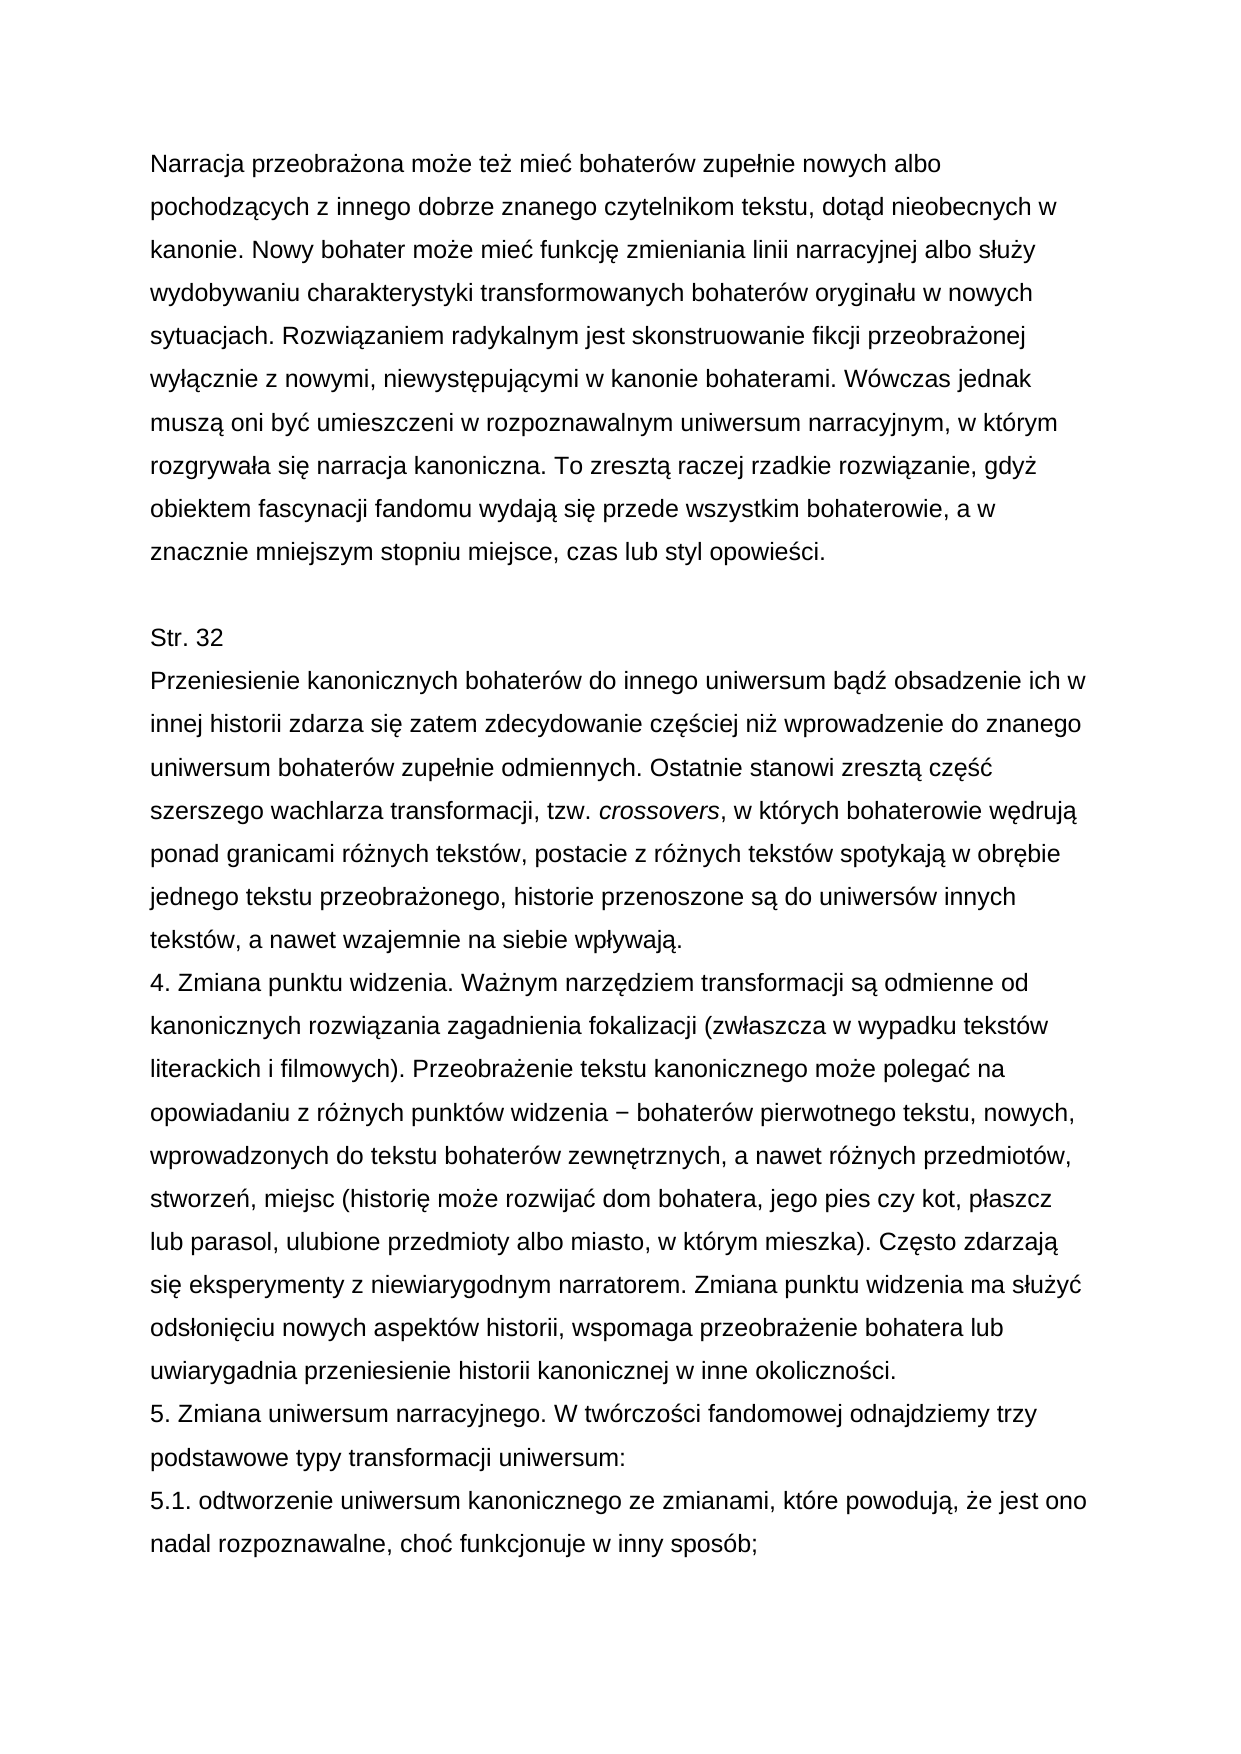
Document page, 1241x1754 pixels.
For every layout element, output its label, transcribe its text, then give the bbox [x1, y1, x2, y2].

text Narracja przeobrażona może też mieć bohaterów zupełnie nowych albo pochodzących z innego dobrze znanego czytelnikom tekstu, dotąd nieobecnych w kanonie. Nowy bohater może mieć funkcję zmieniania linii narracyjnej albo służy wydobywaniu charakterystyki transformowanych bohaterów oryginału w nowych sytuacjach. Rozwiązaniem radykalnym jest skonstruowanie fikcji przeobrażonej wyłącznie z nowymi, niewystępującymi w kanonie bohaterami. Wówczas jednak muszą oni być umieszczeni w rozpoznawalnym uniwersum narracyjnym, w którym rozgrywała się narracja kanoniczna. To zresztą raczej rzadkie rozwiązanie, gdyż obiektem fascynacji fandomu wydają się przede wszystkim bohaterowie, a w znacznie mniejszym stopniu miejsce, czas lub styl opowieści. [150, 149, 1090, 566]
text 4. Zmiana punktu widzenia. Ważnym narzędziem transformacji są odmienne od kanonicznych rozwiązania zagadnienia fokalizacji (zwłaszcza w wypadku tekstów literackich i filmowych). Przeobrażenie tekstu kanonicznego może polegać na opowiadaniu z różnych punktów widzenia − bohaterów pierwotnego tekstu, nowych, wprowadzonych do tekstu bohaterów zewnętrznych, a nawet różnych przedmiotów, stworzeń, miejsc (historię może rozwijać dom bohatera, jego pies czy kot, płaszcz lub parasol, ulubione przedmioty albo miasto, w którym mieszka). Często zdarzają się eksperymenty z niewiarygodnym narratorem. Zmiana punktu widzenia ma służyć odsłonięciu nowych aspektów historii, wspomaga przeobrażenie bohatera lub uwiarygadnia przeniesienie historii kanonicznej w inne okoliczności. [150, 968, 1090, 1385]
text 5. Zmiana uniwersum narracyjnego. W twórczości fandomowej odnajdziemy trzy podstawowe typy transformacji uniwersum: [150, 1399, 1090, 1471]
text Przeniesienie kanonicznych bohaterów do innego uniwersum bądź obsadzenie ich w innej historii zdarza się zatem zdecydowanie częściej niż wprowadzenie do znanego uniwersum bohaterów zupełnie odmiennych. Ostatnie stanowi zresztą część szerszego wachlarza transformacji, tzw. crossovers, w których bohaterowie wędrują ponad granicami różnych tekstów, postacie z różnych tekstów spotykają w obrębie jednego tekstu przeobrażonego, historie przenoszone są do uniwersów innych tekstów, a nawet wzajemnie na siebie wpływają. [150, 666, 1090, 954]
text 5.1. odtworzenie uniwersum kanonicznego ze zmianami, które powodują, że jest ono nadal rozpoznawalne, choć funkcjonuje w inny sposób; [150, 1486, 1090, 1558]
text Str. 32 [150, 623, 1090, 652]
